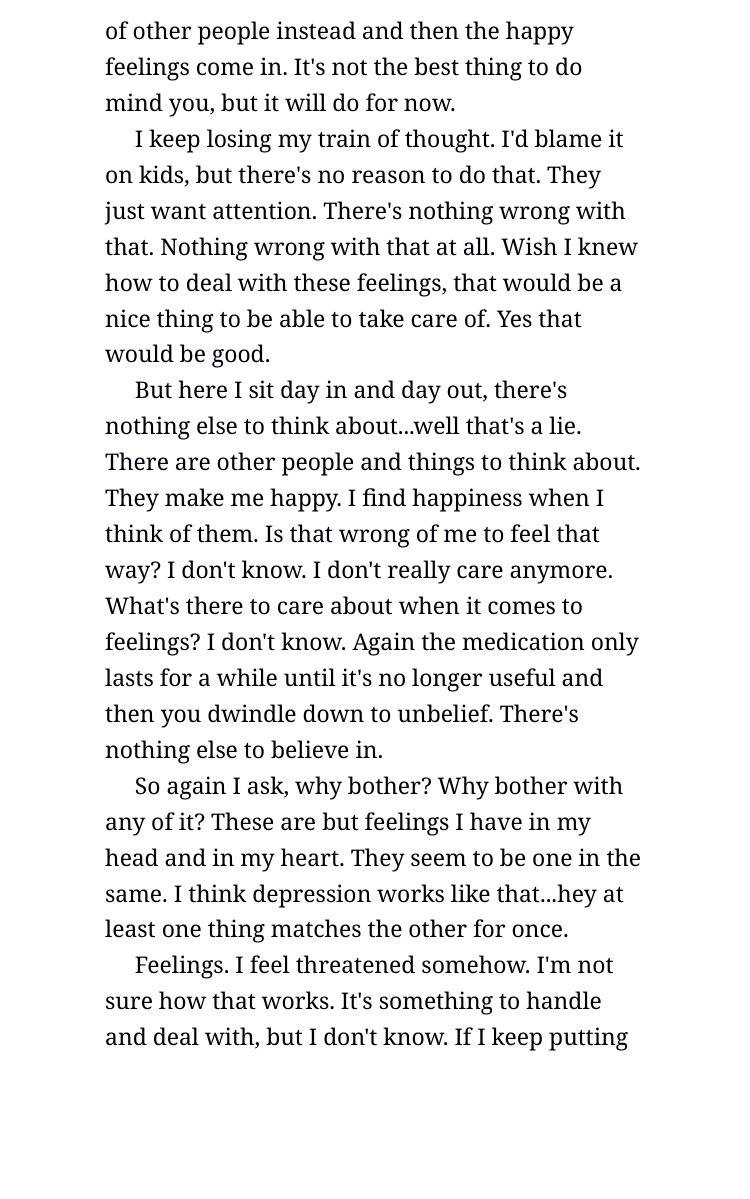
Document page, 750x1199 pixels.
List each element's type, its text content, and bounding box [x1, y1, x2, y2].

text Feelings. I feel threatened somehow. I'm not sure how that works. It's something to handle and deal with, but I don't know. If I keep putting [105, 949, 645, 1052]
text But here I sit day in and day out, there's nothing else to think about...well that's a lie. There are other people and things to think about. They make me happy. I find happiness when I think of them. Is that wrong of me to feel that way? I don't know. I don't really care anymore. What's there to care about when it comes to feelings? I don't know. Again the medication only lasts for a while until it's no longer useful and then you dwindle down to unbelief. There's nothing else to believe in. [105, 374, 645, 765]
text I keep losing my train of thought. I'd blame it on kids, but there's no reason to do that. They just want attention. There's nothing wrong with that. Nothing wrong with that at all. Wish I knew how to deal with these feelings, that would be a nice thing to be able to take care of. Yes that would be good. [105, 123, 645, 370]
text of other people instead and then the happy feelings come in. It's not the best thing to do mind you, but it will do for now. [105, 15, 645, 118]
text So again I ask, why bother? Why bother with any of it? These are but feelings I have in my head and in my heart. They seem to be one in the same. I think depression works like that...hey at least one thing matches the other for once. [105, 770, 645, 945]
